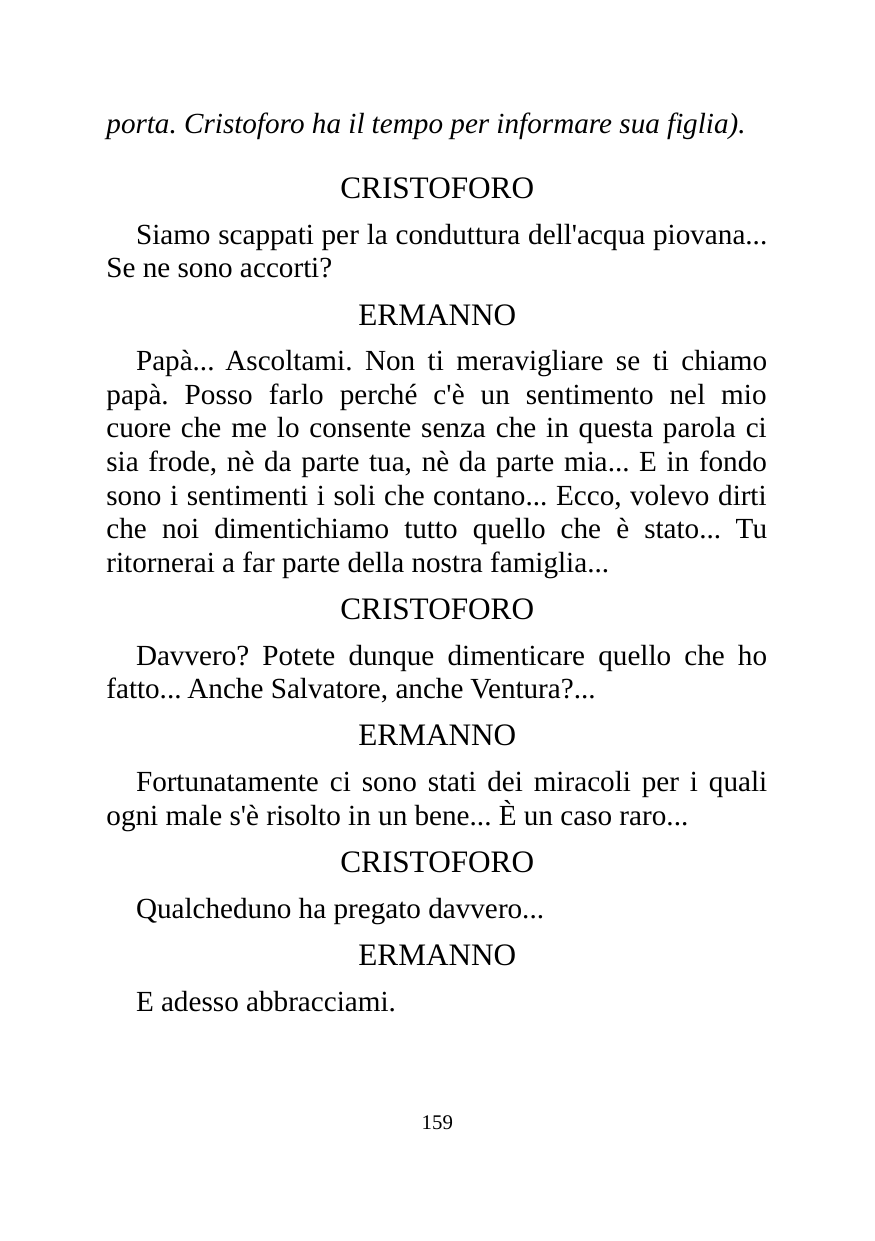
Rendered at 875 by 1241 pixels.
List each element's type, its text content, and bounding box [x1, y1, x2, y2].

text Davvero? Potete dunque dimenticare quello che ho fatto... Anche Salvatore, anche Ventura?... [106, 638, 768, 705]
text ERMANNO [106, 717, 768, 753]
text CRISTOFORO [106, 169, 768, 205]
text Papà... Ascoltami. Non ti meravigliare se ti chiamo papà. Posso farlo perché c'è un sentimento nel mio cuore che me lo consente senza che in questa parola ci sia frode, nè da parte tua, nè da parte mia... E in fondo sono i sentimenti i soli che contano... Ecco, volevo dirti che noi dimentichiamo tutto quello che è stato... Tu ritornerai a far parte della nostra famiglia... [106, 343, 768, 578]
text CRISTOFORO [106, 843, 768, 879]
text E adesso abbracciami. [106, 984, 768, 1017]
text ERMANNO [106, 296, 768, 332]
text Siamo scappati per la conduttura dell'acqua piovana... Se ne sono accorti? [106, 217, 768, 284]
text porta. Cristoforo ha il tempo per informare sua figlia). [106, 106, 768, 140]
text Qualcheduno ha pregato davvero... [106, 891, 768, 924]
text CRISTOFORO [106, 590, 768, 626]
text Fortunatamente ci sono stati dei miracoli per i quali ogni male s'è risolto in un bene... È un caso raro... [106, 764, 768, 831]
text ERMANNO [106, 936, 768, 972]
